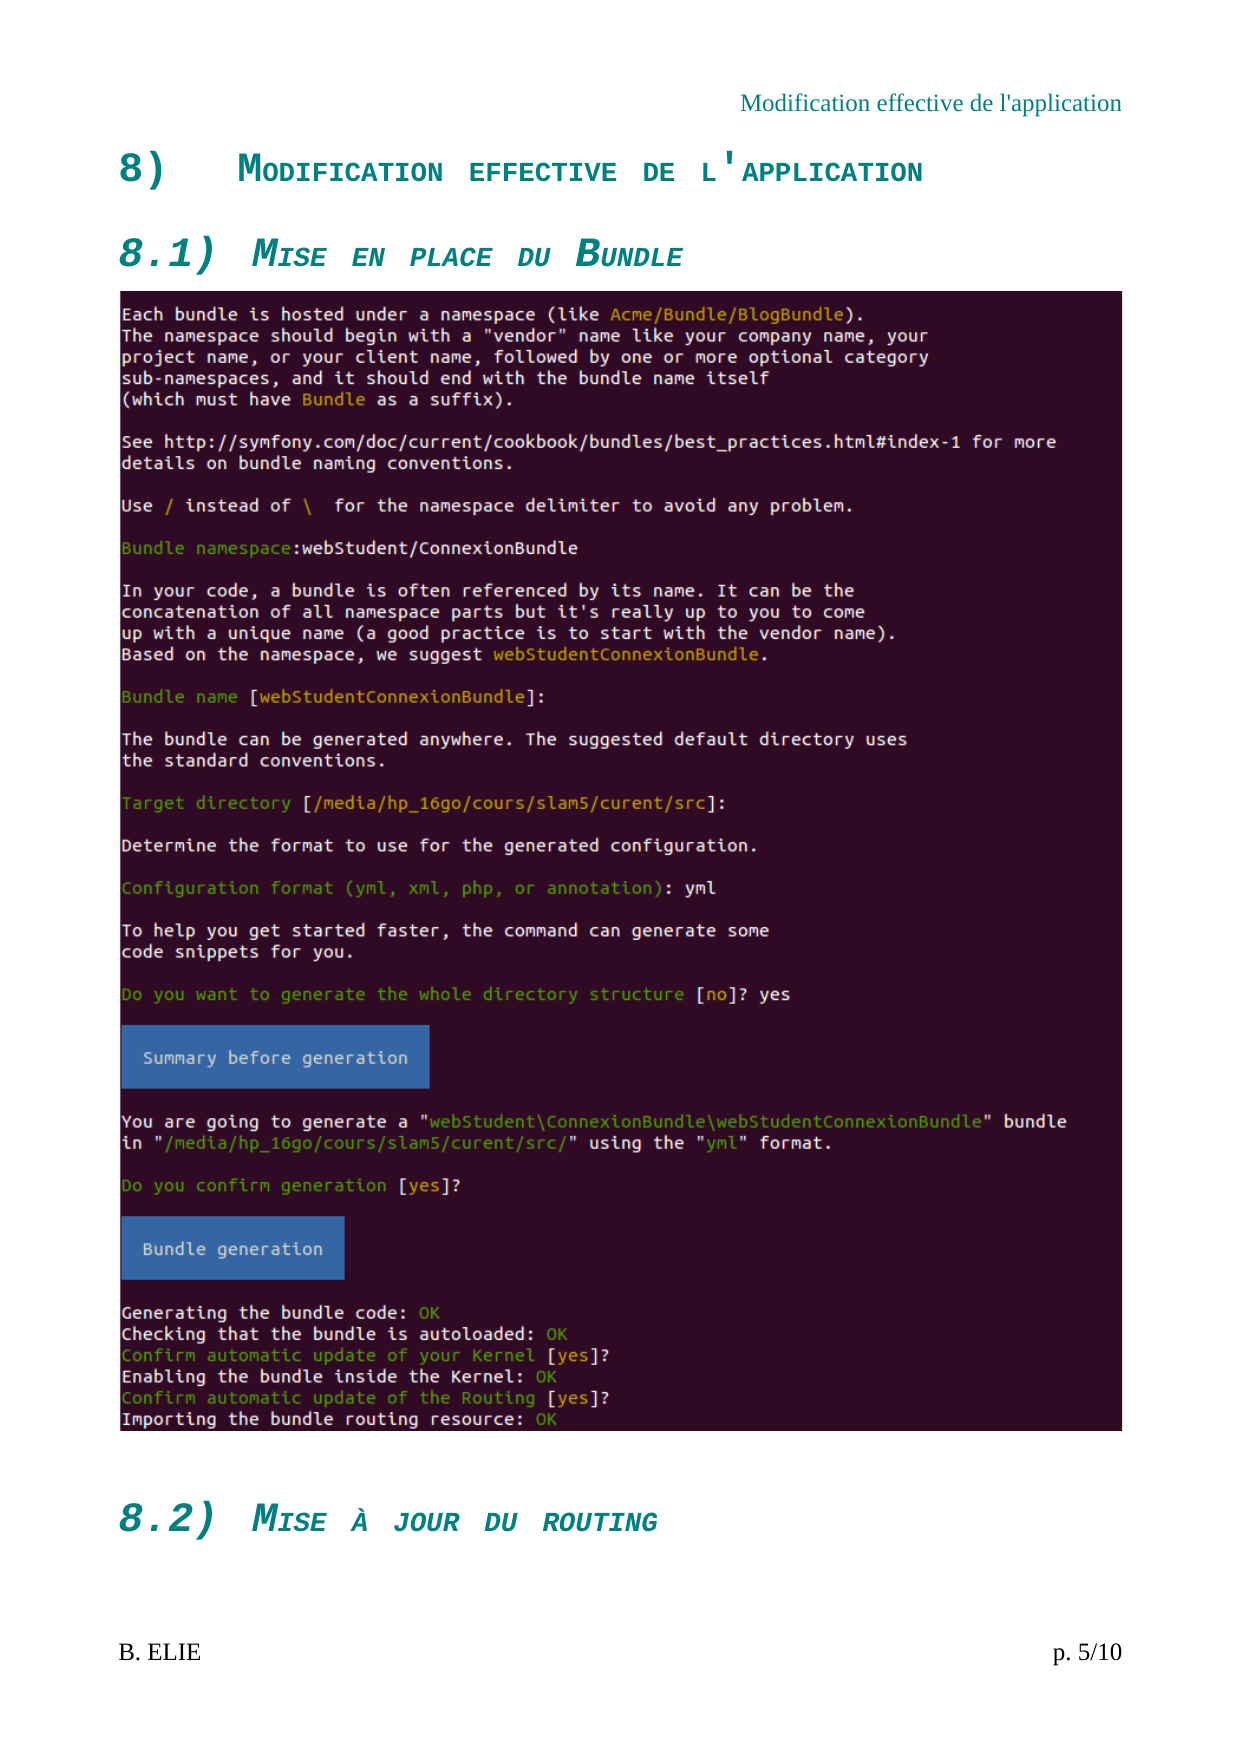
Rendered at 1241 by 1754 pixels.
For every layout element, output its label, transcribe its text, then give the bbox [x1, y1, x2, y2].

subtitle Modification effective de l'application [118, 147, 1122, 194]
subtitle Mise en place du Bundle [118, 231, 1122, 279]
subtitle Mise à jour du routing [118, 1497, 1122, 1544]
picture [118, 291, 1123, 1431]
